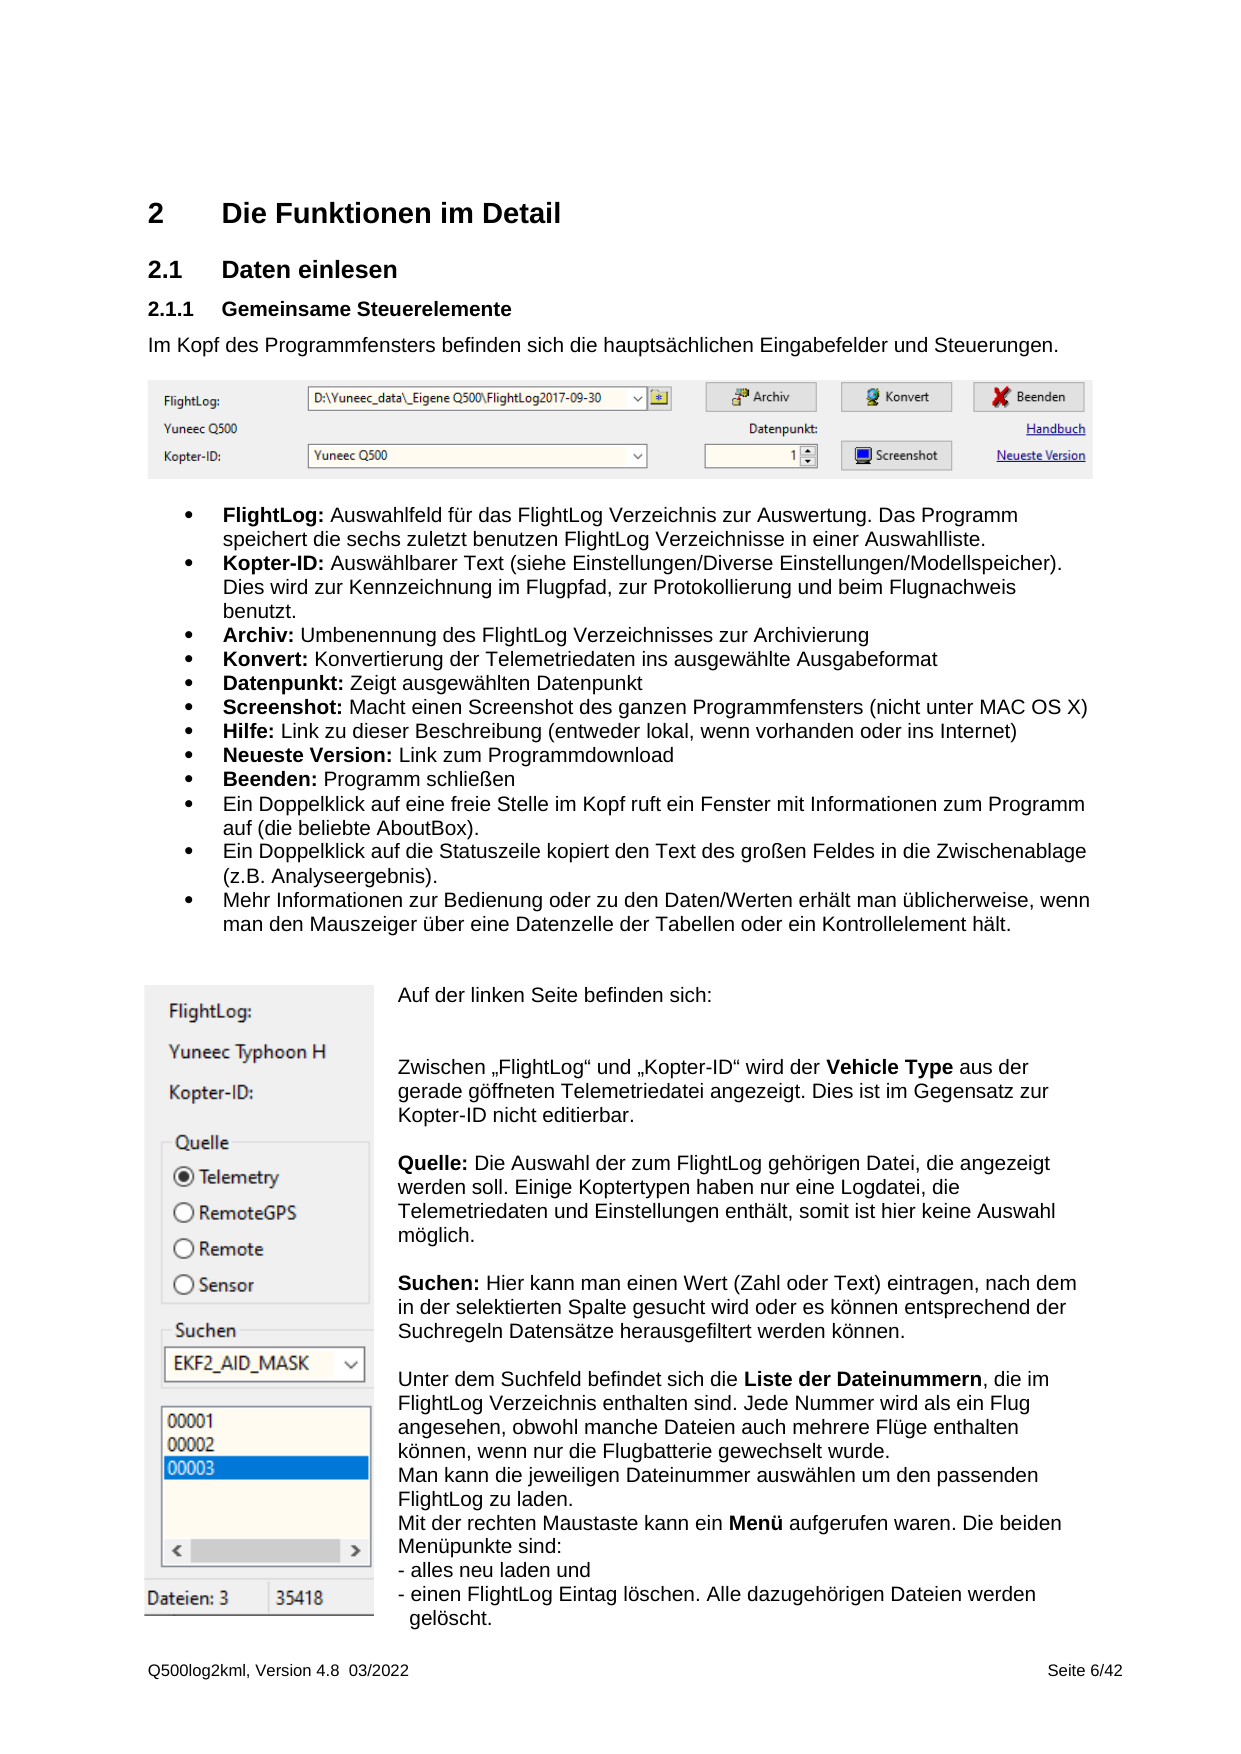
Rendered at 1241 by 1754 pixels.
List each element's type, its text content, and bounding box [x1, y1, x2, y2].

subtitle Gemeinsame Steuerelemente [148, 296, 1093, 320]
list Neueste Version: Link zum Programmdownload [185, 743, 1093, 767]
list Ein Doppelklick auf die Statuszeile kopiert den Text des großen Feldes in die Zwischenablage (z.B. Analyseergebnis). [185, 839, 1093, 887]
list Ein Doppelklick auf eine freie Stelle im Kopf ruft ein Fenster mit Informationen zum Programm auf (die beliebte AboutBox). [185, 791, 1093, 839]
text Mit der rechten Maustaste kann ein Menü aufgerufen waren. Die beiden Menüpunkte sind: [374, 1510, 1093, 1558]
text Man kann die jeweiligen Dateinummer auswählen um den passenden FlightLog zu laden. [374, 1462, 1093, 1510]
list Screenshot: Macht einen Screenshot des ganzen Programmfensters (nicht unter MAC OS X) [185, 695, 1093, 719]
list FlightLog: Auswahlfeld für das FlightLog Verzeichnis zur Auswertung. Das Programm speichert die sechs zuletzt benutzen FlightLog Verzeichnisse in einer Auswahlliste. [185, 503, 1093, 551]
list Mehr Informationen zur Bedienung oder zu den Daten/Werten erhält man üblicherweise, wenn man den Mauszeiger über eine Datenzelle der Tabellen oder ein Kontrollelement hält. [185, 887, 1093, 935]
picture [144, 985, 374, 1616]
subtitle Die Funktionen im Detail [148, 197, 1093, 230]
text - einen FlightLog Eintag löschen. Alle dazugehörigen Dateien werden gelöscht. [148, 1582, 1093, 1630]
text Unter dem Suchfeld befindet sich die Liste der Dateinummern, die im FlightLog Verzeichnis enthalten sind. Jede Nummer wird als ein Flug angesehen, obwohl manche Dateien auch mehrere Flüge enthalten können, wenn nur die Flugbatterie gewechselt wurde. [374, 1367, 1093, 1462]
list Kopter-ID: Auswählbarer Text (siehe Einstellungen/Diverse Einstellungen/Modellspeicher). Dies wird zur Kennzeichnung im Flugpfad, zur Protokollierung und beim Flugnachweis benutzt. [185, 551, 1093, 623]
list Konvert: Konvertierung der Telemetriedaten ins ausgewählte Ausgabeformat [185, 647, 1093, 671]
picture [147, 380, 1093, 479]
list Archiv: Umbenennung des FlightLog Verzeichnisses zur Archivierung [185, 623, 1093, 647]
text Im Kopf des Programmfensters befinden sich die hauptsächlichen Eingabefelder und Steuerungen. [148, 333, 1093, 357]
list Hilfe: Link zu dieser Beschreibung (entweder lokal, wenn vorhanden oder ins Internet) [185, 719, 1093, 743]
list Datenpunkt: Zeigt ausgewählten Datenpunkt [185, 671, 1093, 695]
subtitle Daten einlesen [148, 255, 1093, 284]
text Auf der linken Seite befinden sich: [148, 983, 1093, 1007]
text Quelle: Die Auswahl der zum FlightLog gehörigen Datei, die angezeigt werden soll. Einige Koptertypen haben nur eine Logdatei, die Telemetriedaten und Einstellungen enthält, somit ist hier keine Auswahl möglich. [374, 1151, 1093, 1247]
list Beenden: Programm schließen [185, 767, 1093, 791]
text - alles neu laden und [374, 1558, 1093, 1582]
text Suchen: Hier kann man einen Wert (Zahl oder Text) eintragen, nach dem in der selektierten Spalte gesucht wird oder es können entsprechend der Suchregeln Datensätze herausgefiltert werden können. [374, 1271, 1093, 1343]
text Zwischen „FlightLog“ und „Kopter-ID“ wird der Vehicle Type aus der gerade göffneten Telemetriedatei angezeigt. Dies ist im Gegensatz zur Kopter-ID nicht editierbar. [374, 1055, 1093, 1127]
